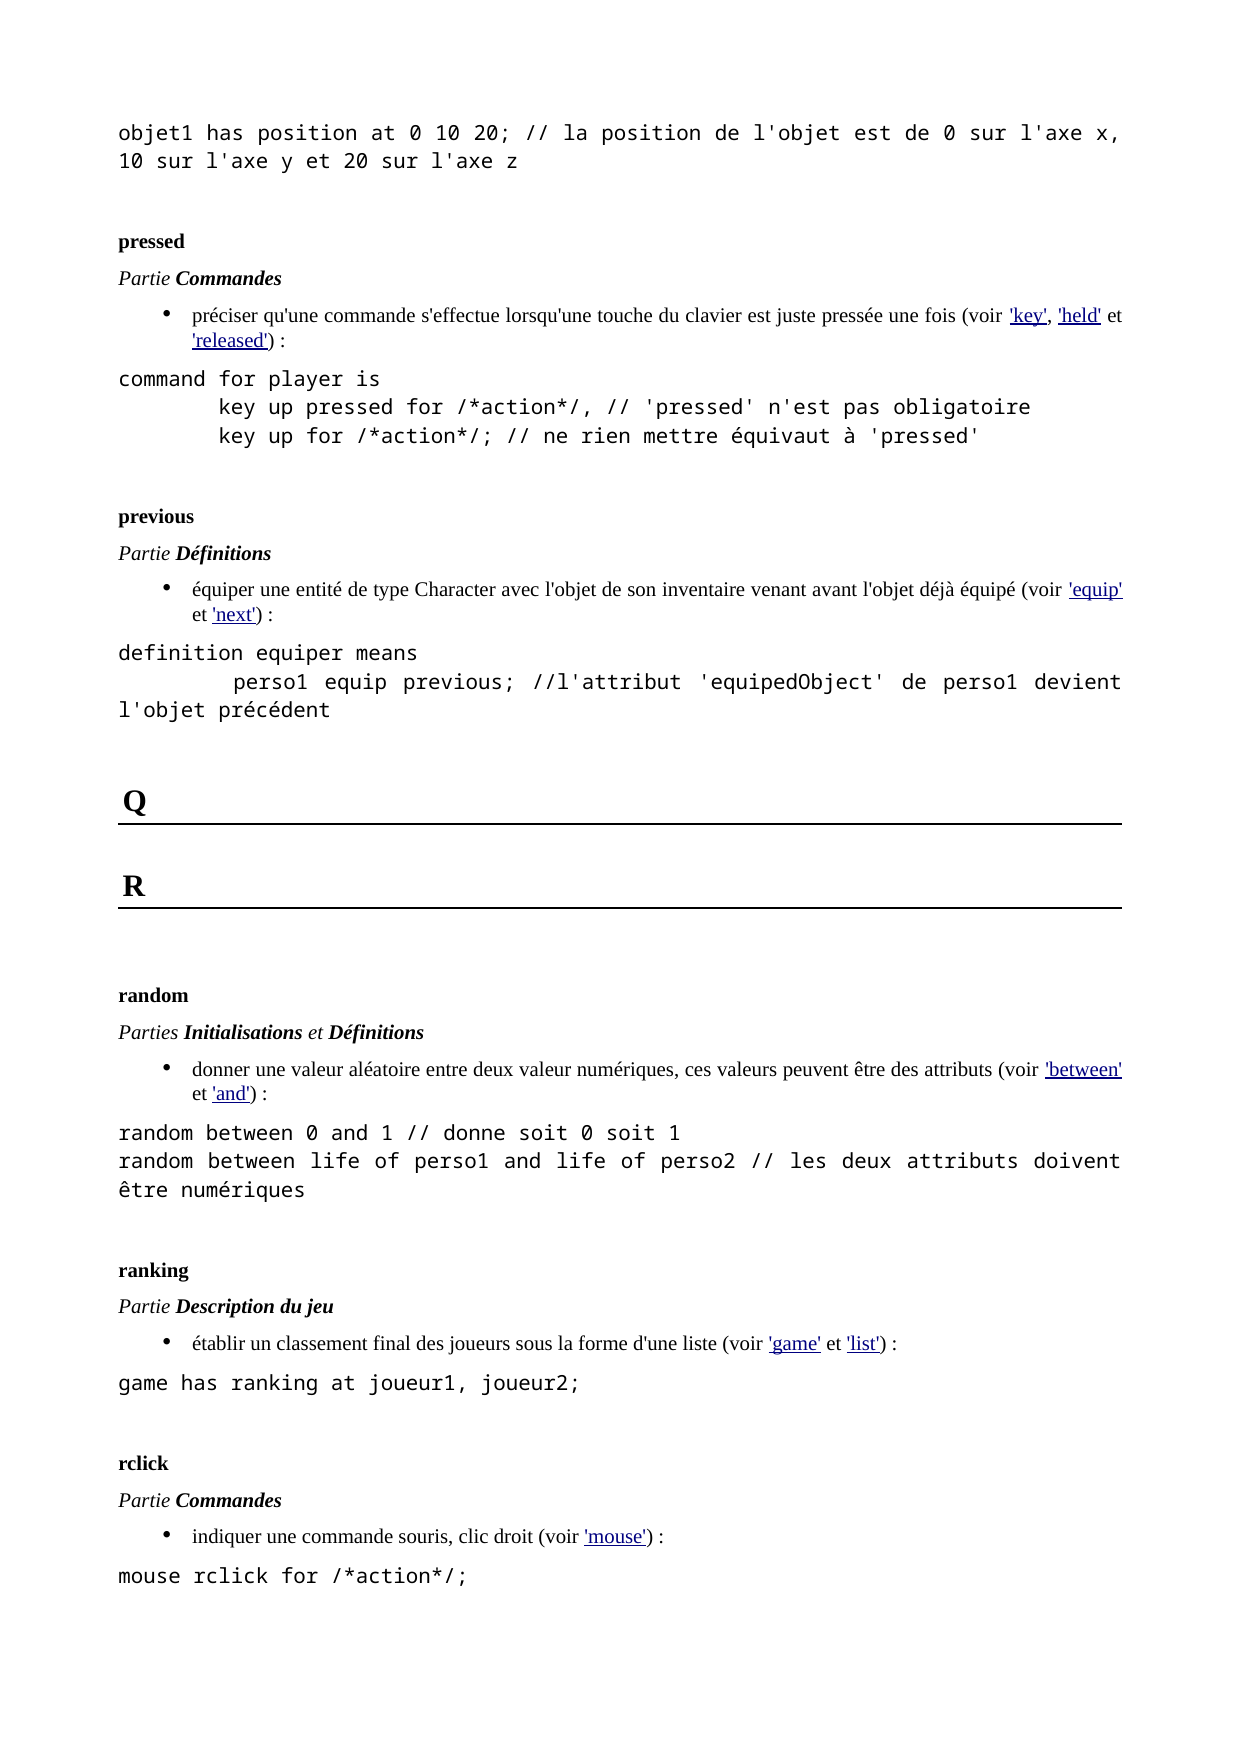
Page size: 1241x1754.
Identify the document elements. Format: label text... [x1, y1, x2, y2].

text Partie Commandes [118, 266, 1122, 290]
subtitle ranking [118, 1258, 1122, 1282]
subtitle rclick [118, 1451, 1122, 1475]
text key up pressed for /*action*/, // 'pressed' n'est pas obligatoire [118, 392, 1122, 421]
text perso1 equip previous; //l'attribut 'equipedObject' de perso1 devient l'objet précédent [118, 667, 1122, 724]
text definition equiper means [118, 638, 1122, 667]
list indiquer une commande souris, clic droit (voir 'mouse') : [162, 1524, 1122, 1549]
list donner une valeur aléatoire entre deux valeur numériques, ces valeurs peuvent être des attributs (voir 'between' et 'and') : [162, 1056, 1122, 1105]
list équiper une entité de type Character avec l'objet de son inventaire venant avant l'objet déjà équipé (voir 'equip' et 'next') : [162, 577, 1122, 626]
text Partie Commandes [118, 1488, 1122, 1512]
text Partie Description du jeu [118, 1294, 1122, 1318]
subtitle Q [118, 778, 1122, 823]
list préciser qu'une commande s'effectue lorsqu'une touche du clavier est juste pressée une fois (voir 'key', 'held' et 'released') : [162, 303, 1122, 352]
text Parties Initialisations et Définitions [118, 1020, 1122, 1044]
subtitle random [118, 983, 1122, 1007]
text mouse rclick for /*action*/; [118, 1562, 1122, 1590]
subtitle R [118, 862, 1122, 907]
subtitle pressed [118, 229, 1122, 253]
text objet1 has position at 0 10 20; // la position de l'objet est de 0 sur l'axe x, 10 sur l'axe y et 20 sur l'axe z [118, 118, 1122, 175]
text random between life of perso1 and life of perso2 // les deux attributs doivent être numériques [118, 1146, 1122, 1203]
text command for player is [118, 364, 1122, 392]
list établir un classement final des joueurs sous la forme d'une liste (voir 'game' et 'list') : [162, 1331, 1122, 1356]
text game has ranking at joueur1, joueur2; [118, 1368, 1122, 1397]
text random between 0 and 1 // donne soit 0 soit 1 [118, 1118, 1122, 1146]
text key up for /*action*/; // ne rien mettre équivaut à 'pressed' [118, 421, 1122, 449]
subtitle previous [118, 504, 1122, 528]
text Partie Définitions [118, 540, 1122, 564]
